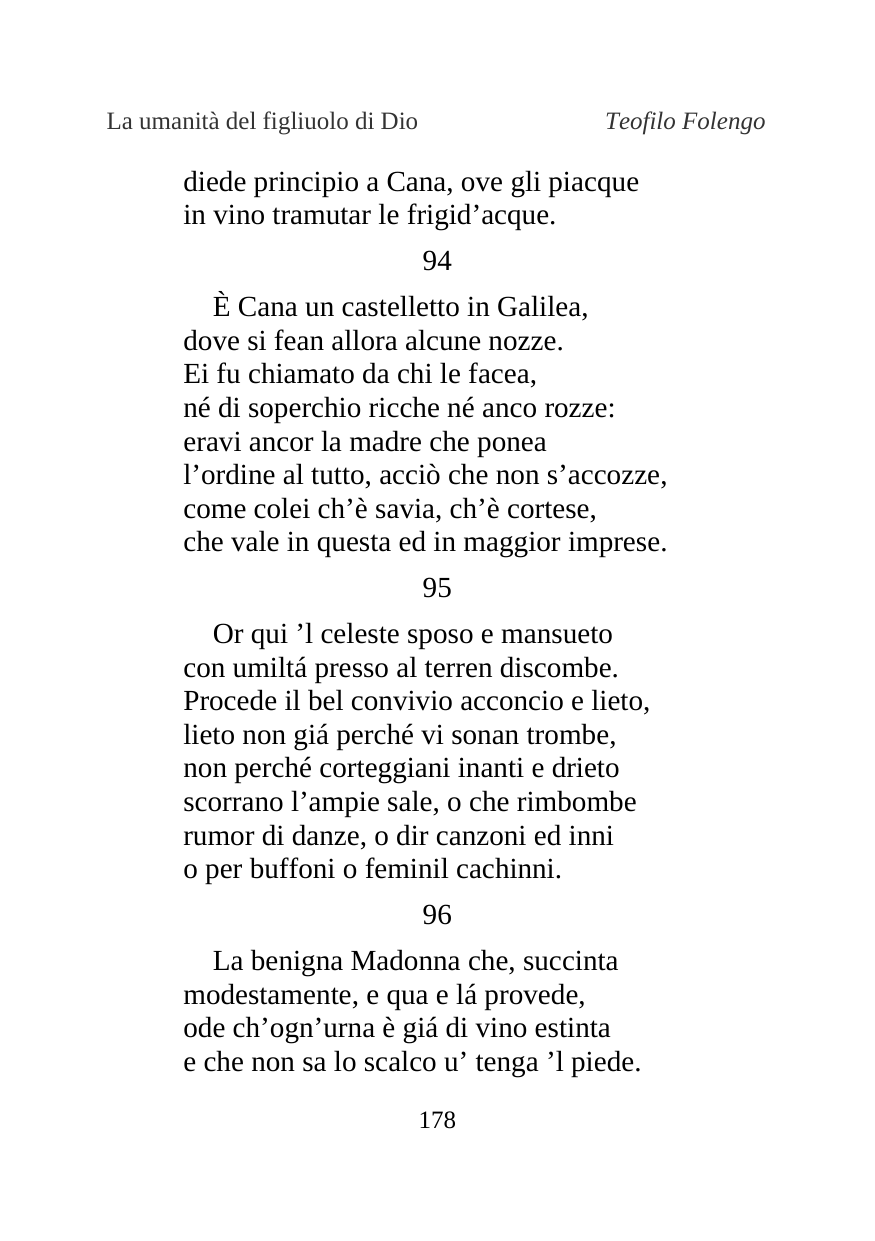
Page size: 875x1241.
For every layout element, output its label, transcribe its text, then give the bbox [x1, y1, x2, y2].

text La benigna Madonna che, succinta modestamente, e qua e lá provede, ode ch’ogn’urna è giá di vino estinta e che non sa lo scalco u’ tenga ’l piede. [183, 943, 768, 1077]
text 95 [106, 570, 768, 604]
text 96 [106, 897, 768, 931]
text 94 [106, 243, 768, 277]
text diede principio a Cana, ove gli piacque in vino tramutar le frigid’acque. [183, 164, 768, 231]
text Or qui ’l celeste sposo e mansueto con umiltá presso al terren discombe. Procede il bel convivio acconcio e lieto, lieto non giá perché vi sonan trombe, non perché corteggiani inanti e drieto scorrano l’ampie sale, o che rimbombe rumor di danze, o dir canzoni ed inni o per buffoni o feminil cachinni. [183, 616, 768, 885]
text È Cana un castelletto in Galilea, dove si fean allora alcune nozze. Ei fu chiamato da chi le facea, né di soperchio ricche né anco rozze: eravi ancor la madre che ponea l’ordine al tutto, acciò che non s’accozze, come colei ch’è savia, ch’è cortese, che vale in questa ed in maggior imprese. [183, 289, 768, 558]
